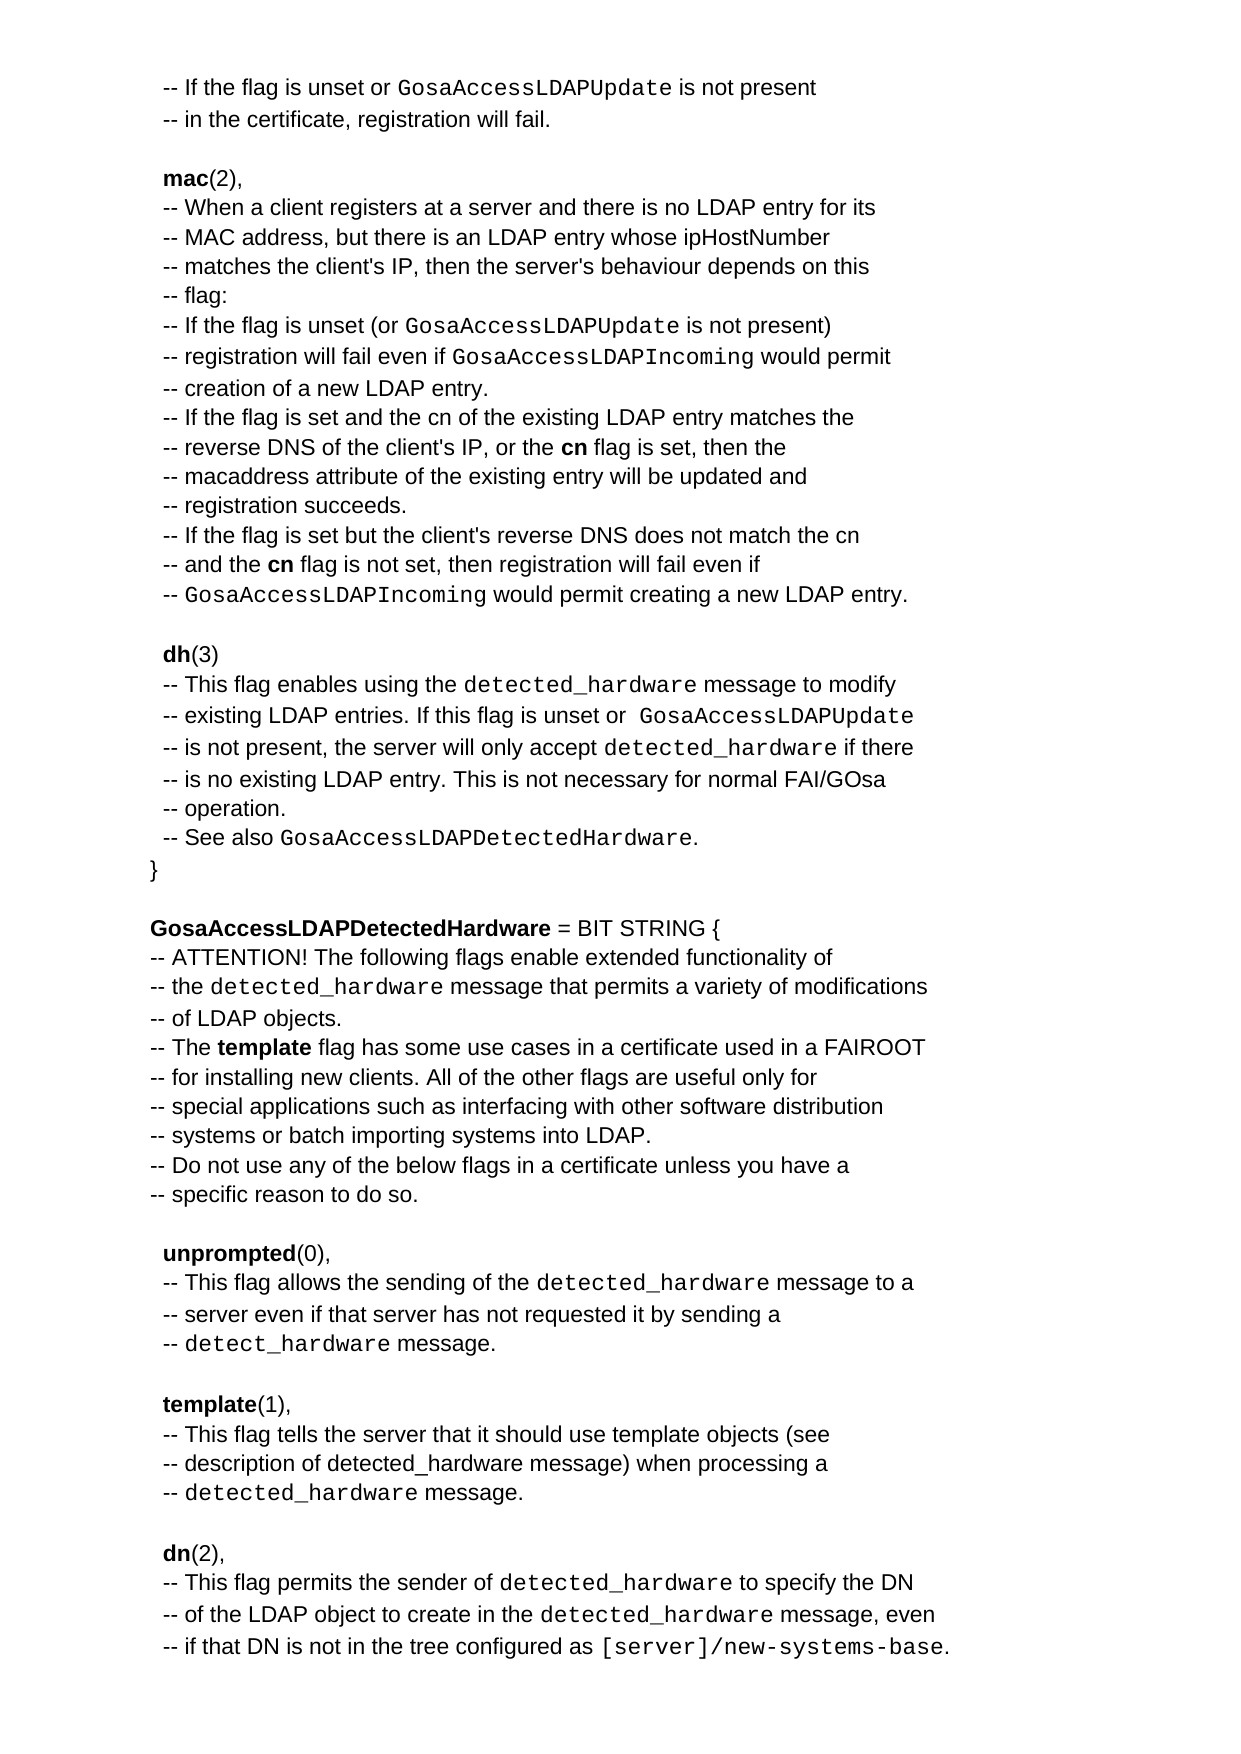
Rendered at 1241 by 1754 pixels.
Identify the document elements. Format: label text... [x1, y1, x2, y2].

text -- existing LDAP entries. If this flag is unset or GosaAccessLDAPUpdate [150, 703, 1165, 731]
text -- of LDAP objects. [150, 1006, 1165, 1031]
text -- detected_hardware message. dn(2), [150, 1480, 1165, 1566]
text -- creation of a new LDAP entry. [150, 376, 1165, 401]
text -- Do not use any of the below flags in a certificate unless you have a [150, 1153, 1165, 1178]
text -- and the cn flag is not set, then registration will fail even if [150, 552, 1165, 577]
text -- The template flag has some use cases in a certificate used in a FAIROOT [150, 1035, 1165, 1061]
text -- if that DN is not in the tree configured as [server]/new-systems-base. [150, 1633, 1165, 1661]
text -- server even if that server has not requested it by sending a [150, 1302, 1165, 1327]
text -- registration will fail even if GosaAccessLDAPIncoming would permit [150, 344, 1165, 372]
text unprompted(0), [150, 1241, 1165, 1266]
text -- If the flag is unset or GosaAccessLDAPUpdate is not present [150, 75, 1165, 103]
text -- If the flag is set and the cn of the existing LDAP entry matches the [150, 405, 1165, 431]
text -- macaddress attribute of the existing entry will be updated and [150, 464, 1165, 489]
text -- systems or batch importing systems into LDAP. [150, 1123, 1165, 1149]
text -- ATTENTION! The following flags enable extended functionality of -- the detected_hardware message that permits a variety of modifications [150, 944, 1165, 1002]
text -- When a client registers at a server and there is no LDAP entry for its [150, 195, 1165, 220]
text -- of the LDAP object to create in the detected_hardware message, even [150, 1602, 1165, 1629]
text -- reverse DNS of the client's IP, or the cn flag is set, then the [150, 434, 1165, 460]
text -- detect_hardware message. template(1), [150, 1331, 1165, 1417]
text -- If the flag is unset (or GosaAccessLDAPUpdate is not present) [150, 312, 1165, 340]
text -- registration succeeds. [150, 493, 1165, 519]
text -- flag: [150, 283, 1165, 308]
text -- GosaAccessLDAPIncoming would permit creating a new LDAP entry. dh(3) [150, 581, 1165, 668]
text -- This flag permits the sender of detected_hardware to specify the DN [150, 1570, 1165, 1598]
text -- See also GosaAccessLDAPDetectedHardware. } GosaAccessLDAPDetectedHardware = BIT STRING { [150, 825, 1165, 941]
text -- in the certificate, registration will fail. mac(2), [150, 107, 1165, 191]
text -- MAC address, but there is an LDAP entry whose ipHostNumber [150, 224, 1165, 250]
text -- for installing new clients. All of the other flags are useful only for [150, 1064, 1165, 1090]
text -- This flag enables using the detected_hardware message to modify [150, 671, 1165, 699]
text -- matches the client's IP, then the server's behaviour depends on this [150, 253, 1165, 279]
text -- is no existing LDAP entry. This is not necessary for normal FAI/GOsa [150, 766, 1165, 792]
text -- is not present, the server will only accept detected_hardware if there [150, 735, 1165, 762]
text -- specific reason to do so. [150, 1182, 1165, 1237]
text -- special applications such as interfacing with other software distribution [150, 1094, 1165, 1119]
text -- operation. [150, 796, 1165, 821]
text -- description of detected_hardware message) when processing a [150, 1451, 1165, 1476]
text -- This flag allows the sending of the detected_hardware message to a [150, 1270, 1165, 1298]
text -- If the flag is set but the client's reverse DNS does not match the cn [150, 522, 1165, 548]
text -- This flag tells the server that it should use template objects (see [150, 1421, 1165, 1447]
